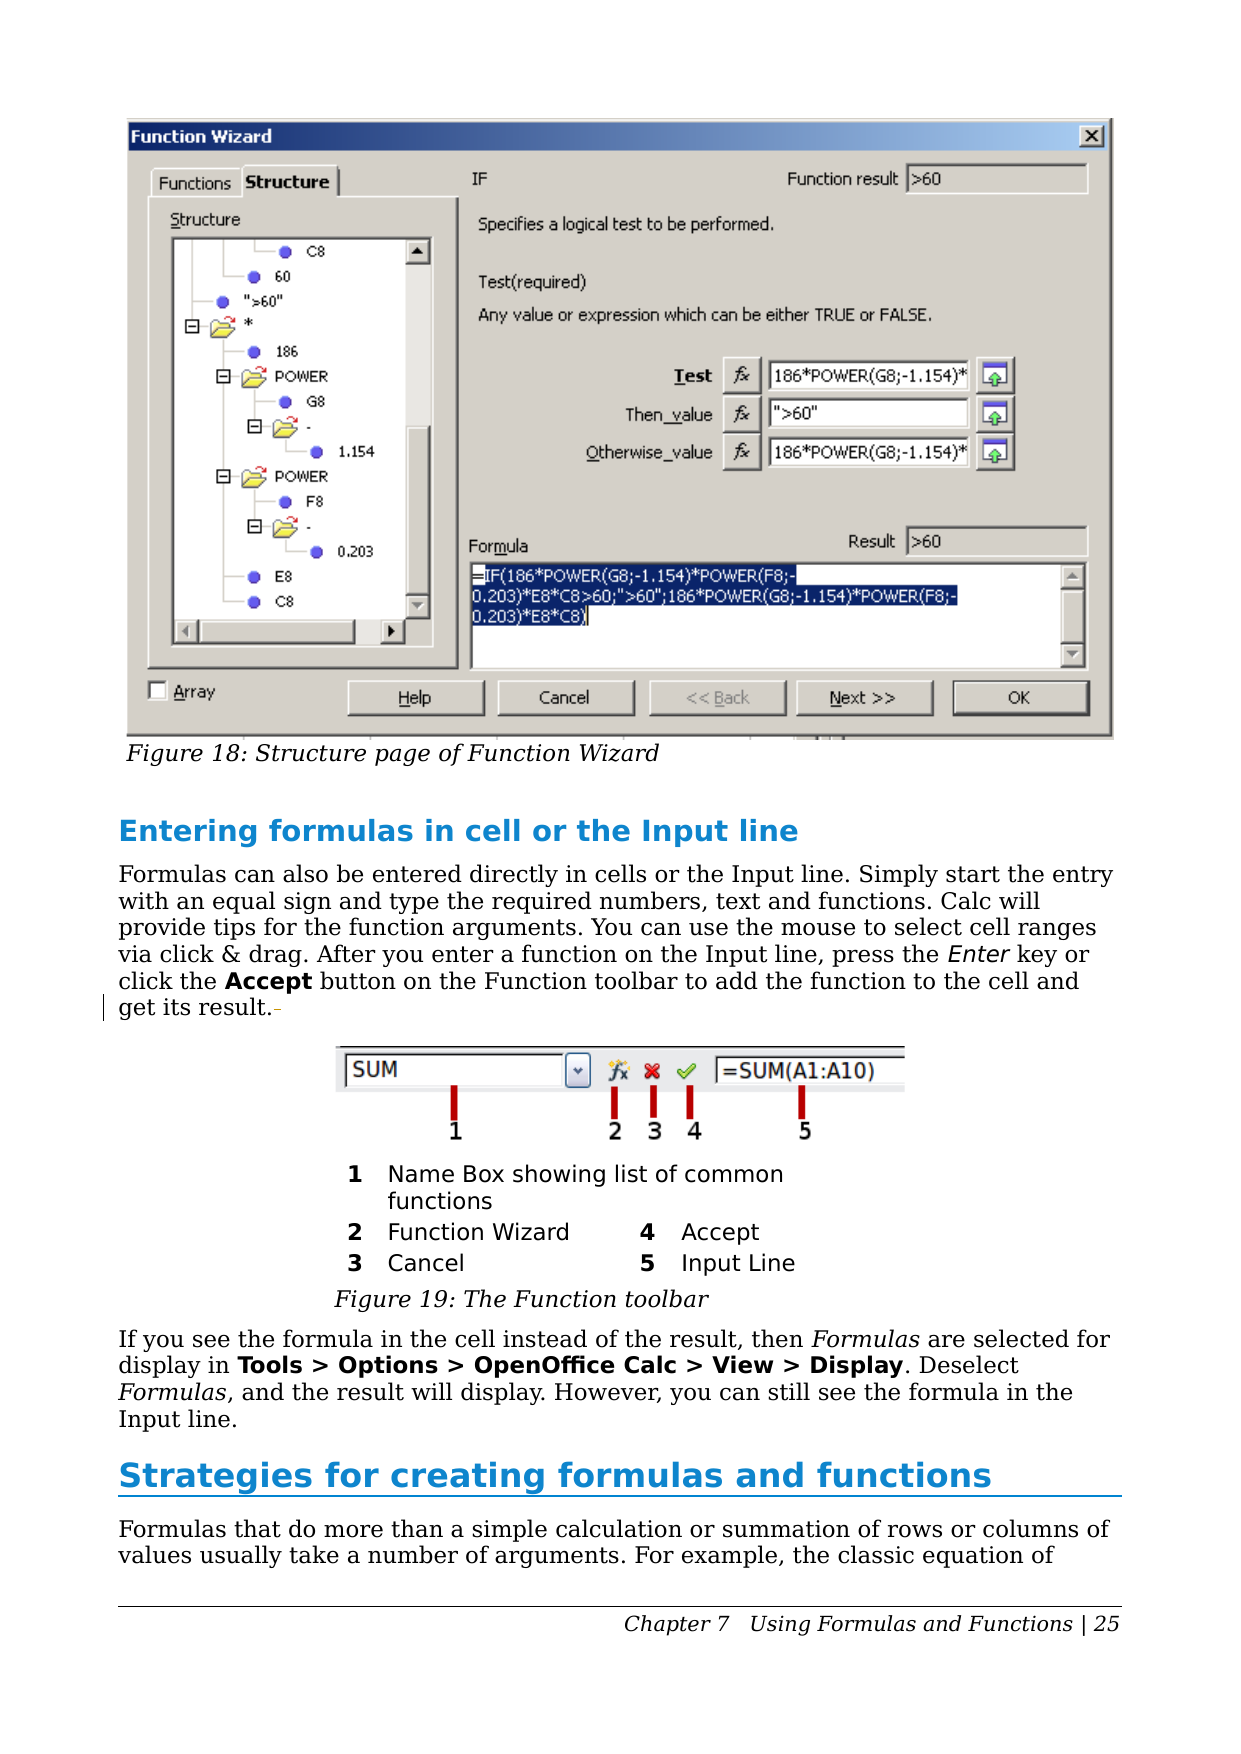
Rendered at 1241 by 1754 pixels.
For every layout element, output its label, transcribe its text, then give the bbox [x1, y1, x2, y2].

table_cell Cancel [375, 1250, 627, 1281]
table_cell Function Wizard [375, 1219, 627, 1250]
picture [126, 118, 1114, 740]
table_header 1 [334, 1162, 375, 1219]
table_cell 3 [334, 1250, 375, 1281]
text Figure 19: The Function toolbar [334, 1287, 906, 1313]
table_cell 5 [627, 1250, 669, 1281]
text Formulas that do more than a simple calculation or summation of rows or columns of values usually take a number of arguments. For example, the classic equation of [118, 1516, 1122, 1569]
picture [335, 1046, 905, 1156]
text Formulas can also be entered directly in cells or the Input line. Simply start the entry with an equal sign and type the required numbers, text and functions. Calc will provide tips for the function arguments. You can use the mouse to select cell ranges via click & drag. After you enter a function on the Input line, press the Enter key or click the Accept button on the Function toolbar to add the function to the cell and get its result. [118, 861, 1122, 1021]
text If you see the formula in the cell instead of the result, then Formulas are selected for display in Tools > Options > OpenOffice Calc > View > Display. Deselect Formulas, and the result will display. However, you can still see the formula in the Input line. [118, 1326, 1122, 1432]
subtitle Strategies for creating formulas and functions [118, 1456, 1122, 1495]
table_cell 4 [627, 1219, 669, 1250]
text Figure 18: Structure page of Function Wizard [126, 740, 1114, 767]
table_cell Input Line [669, 1250, 905, 1281]
table_header Name Box showing list of common functions [375, 1162, 905, 1219]
table_cell 2 [334, 1219, 375, 1250]
subtitle Entering formulas in cell or the Input line [118, 815, 1122, 849]
table_cell Accept [669, 1219, 905, 1250]
